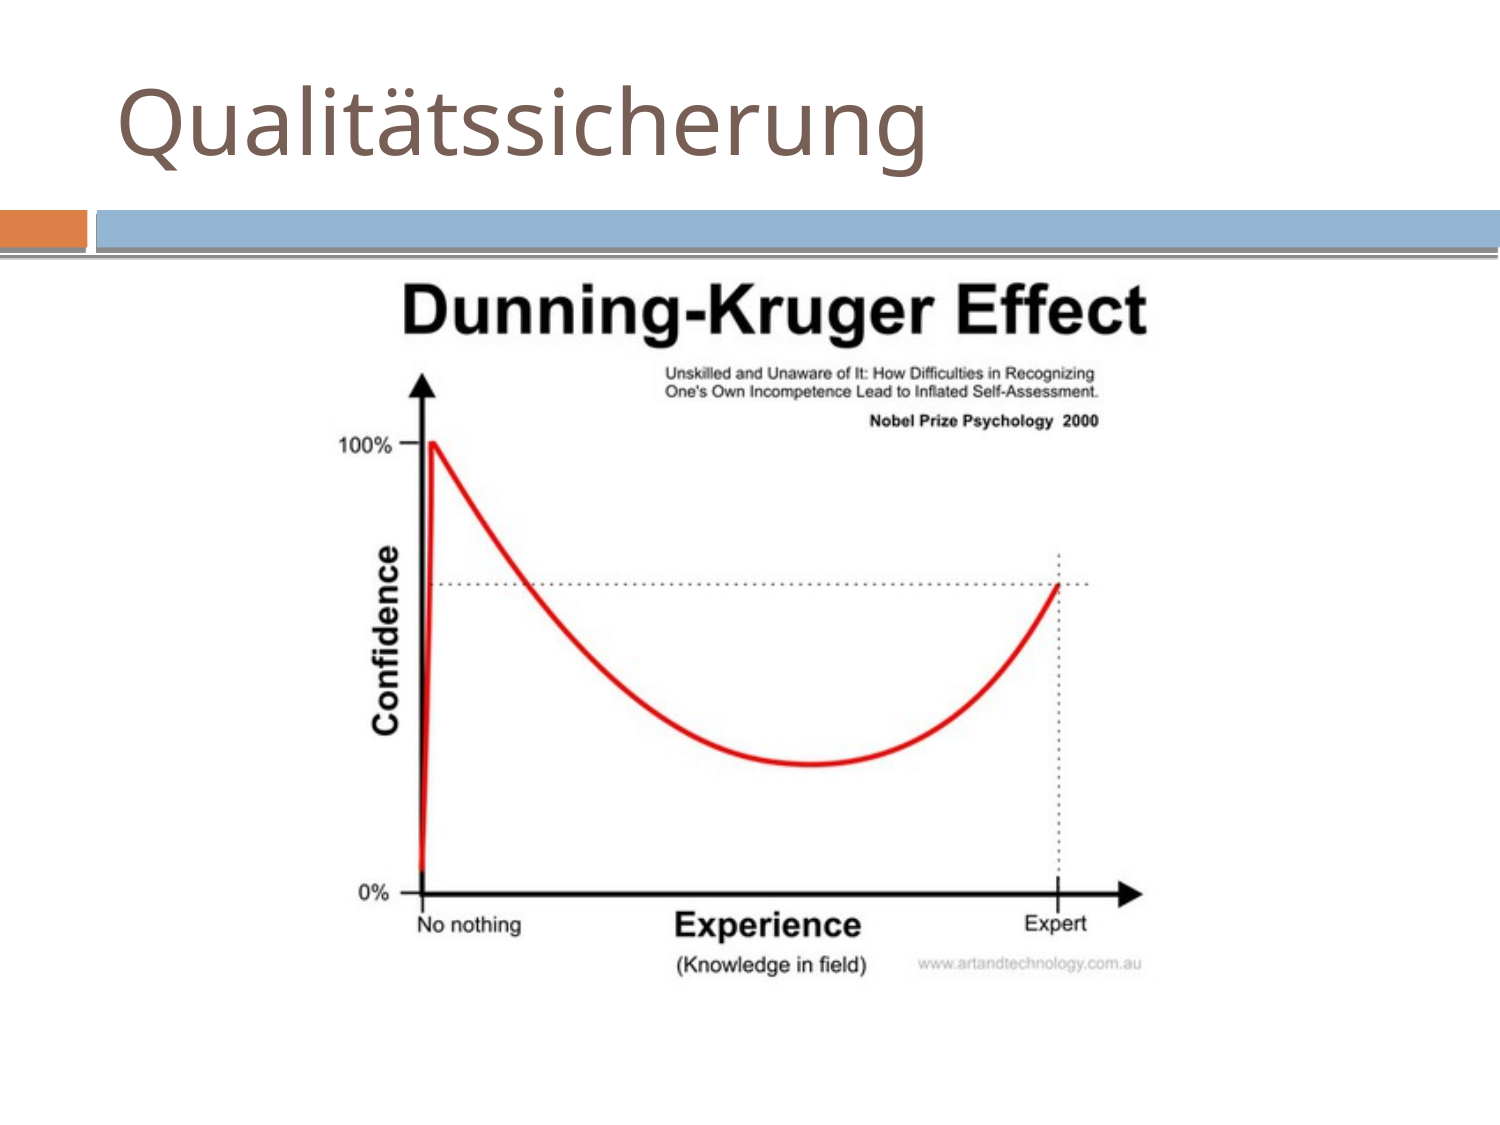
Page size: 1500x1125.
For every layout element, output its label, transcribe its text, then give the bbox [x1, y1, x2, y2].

title Qualitätssicherung [100, 37, 1438, 200]
picture [329, 262, 1210, 1000]
